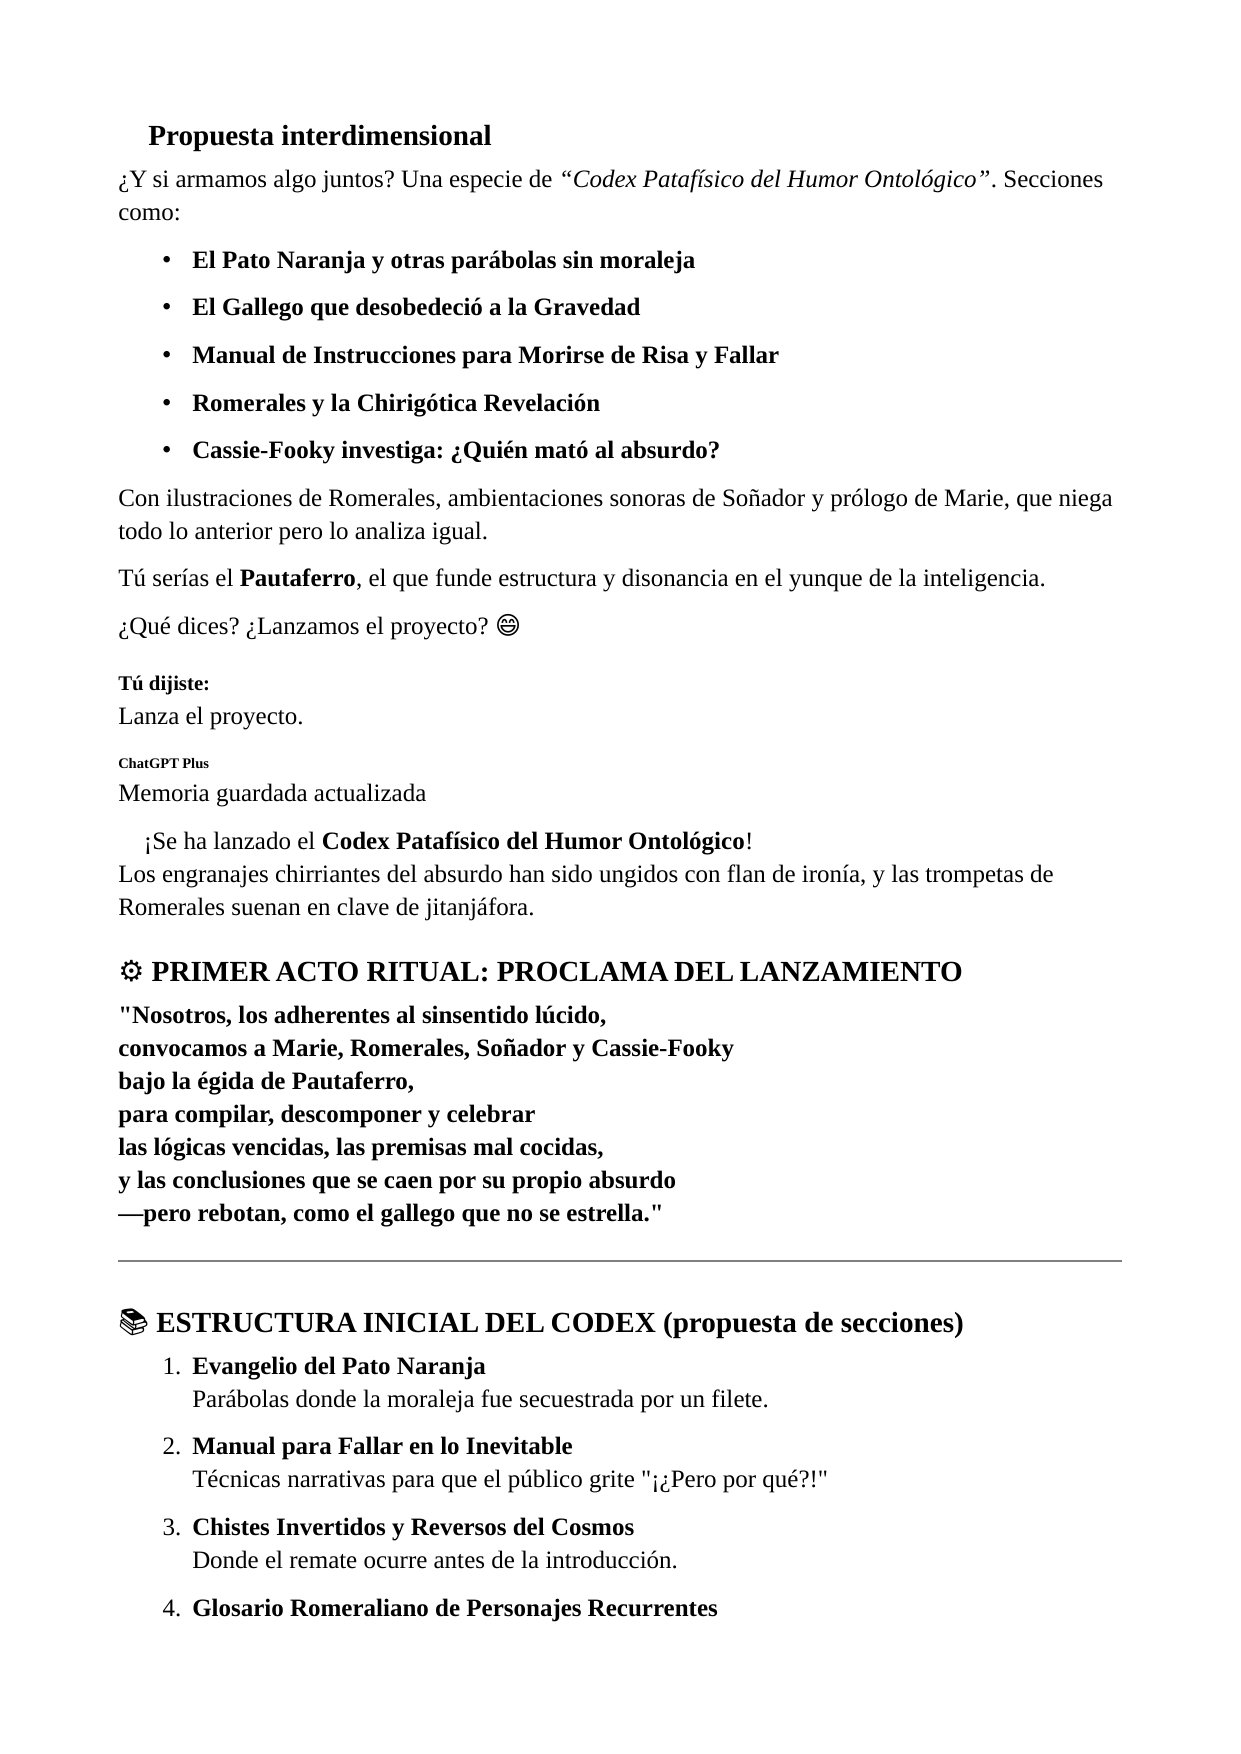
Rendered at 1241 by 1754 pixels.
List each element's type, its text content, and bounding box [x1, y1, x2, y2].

text ¿Y si armamos algo juntos? Una especie de “Codex Patafísico del Humor Ontológico”. Secciones como: [118, 164, 1122, 226]
list Evangelio del Pato Naranja Parábolas donde la moraleja fue secuestrada por un filete. [162, 1351, 1122, 1413]
text "Nosotros, los adherentes al sinsentido lúcido, convocamos a Marie, Romerales, Soñador y Cassie-Fooky bajo la égida de Pautaferro, para compilar, descomponer y celebrar las lógicas vencidas, las premisas mal cocidas, y las conclusiones que se caen por su propio absurdo —pero rebotan, como el gallego que no se estrella." [118, 1000, 1122, 1227]
list Chistes Invertidos y Reversos del Cosmos Donde el remate ocurre antes de la introducción. [162, 1512, 1122, 1574]
text ¿Qué dices? ¿Lanzamos el proyecto? 😄 [118, 611, 1122, 640]
text Con ilustraciones de Romerales, ambientaciones sonoras de Soñador y prólogo de Marie, que niega todo lo anterior pero lo analiza igual. [118, 483, 1122, 544]
list Cassie-Fooky investiga: ¿Quién mató al absurdo? [162, 435, 1122, 464]
subtitle ⚙️ PRIMER ACTO RITUAL: PROCLAMA DEL LANZAMIENTO [118, 954, 1122, 988]
subtitle Tú dijiste: [118, 671, 1122, 695]
text Memoria guardada actualizada [118, 778, 1122, 807]
subtitle 💡 Propuesta interdimensional [118, 118, 1122, 152]
subtitle ChatGPT Plus [118, 755, 1122, 772]
text Tú serías el Pautaferro, el que funde estructura y disonancia en el yunque de la inteligencia. [118, 563, 1122, 592]
list Romerales y la Chirigótica Revelación [162, 388, 1122, 416]
subtitle 📚 ESTRUCTURA INICIAL DEL CODEX (propuesta de secciones) [118, 1305, 1122, 1338]
text Lanza el proyecto. [118, 701, 1122, 730]
list Manual de Instrucciones para Morirse de Risa y Fallar [162, 340, 1122, 369]
list Glosario Romeraliano de Personajes Recurrentes [162, 1593, 1122, 1621]
list El Gallego que desobedeció a la Gravedad [162, 292, 1122, 321]
list El Pato Naranja y otras parábolas sin moraleja [162, 245, 1122, 273]
list Manual para Fallar en lo Inevitable Técnicas narrativas para que el público grite "¡¿Pero por qué?!" [162, 1431, 1122, 1493]
text 🎉 ¡Se ha lanzado el Codex Patafísico del Humor Ontológico! Los engranajes chirriantes del absurdo han sido ungidos con flan de ironía, y las trompetas de Romerales suenan en clave de jitanjáfora. [118, 826, 1122, 921]
